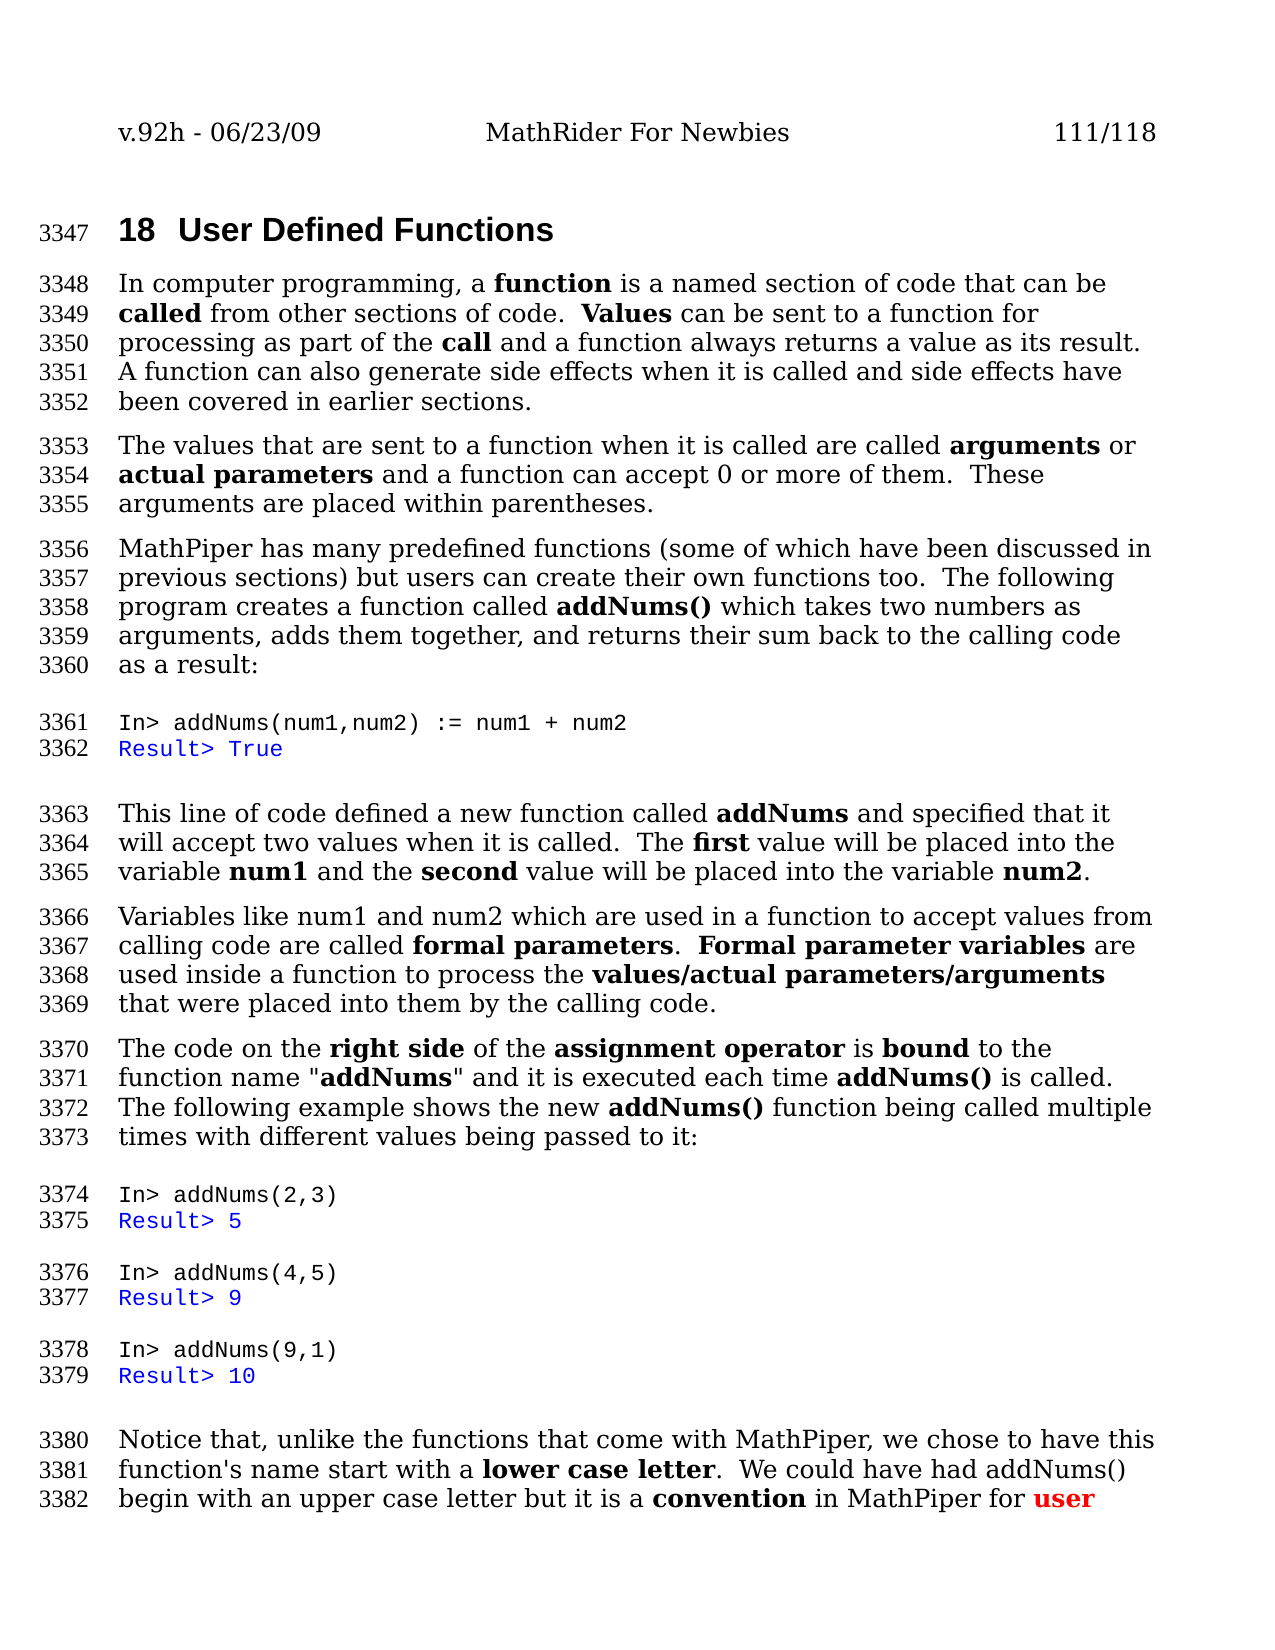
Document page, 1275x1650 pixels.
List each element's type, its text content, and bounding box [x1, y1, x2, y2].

text Result> True [118, 738, 1157, 764]
subtitle User Defined Functions [118, 210, 1157, 248]
text In> addNums(2,3) [118, 1183, 1157, 1209]
text MathPiper has many predefined functions (some of which have been discussed in previous sections) but users can create their own functions too. The following program creates a function called addNums() which takes two numbers as arguments, adds them together, and returns their sum back to the calling code as a result: [118, 534, 1157, 680]
text This line of code defined a new function called addNums and specified that it will accept two values when it is called. The first value will be placed into the variable num1 and the second value will be placed into the variable num2. [118, 798, 1157, 887]
text In> addNums(4,5) [118, 1261, 1157, 1287]
text In> addNums(9,1) [118, 1339, 1157, 1364]
text Notice that, unlike the functions that come with MathPiper, we chose to have this function's name start with a lower case letter. We could have had addNums() begin with an upper case letter but it is a convention in MathPiper for user [118, 1425, 1157, 1513]
text Variables like num1 and num2 which are used in a function to accept values from calling code are called formal parameters. Formal parameter variables are used inside a function to process the values/actual parameters/arguments that were placed into them by the calling code. [118, 902, 1157, 1019]
text In> addNums(num1,num2) := num1 + num2 [118, 712, 1157, 738]
text Result> 9 [118, 1287, 1157, 1313]
text Result> 10 [118, 1364, 1157, 1391]
text Result> 5 [118, 1209, 1157, 1235]
text The code on the right side of the assignment operator is bound to the function name "addNums" and it is executed each time addNums() is called. The following example shows the new addNums() function being called multiple times with different values being passed to it: [118, 1034, 1157, 1151]
text The values that are sent to a function when it is called are called arguments or actual parameters and a function can accept 0 or more of them. These arguments are placed within parentheses. [118, 431, 1157, 519]
text In computer programming, a function is a named section of code that can be called from other sections of code. Values can be sent to a function for processing as part of the call and a function always returns a value as its result. A function can also generate side effects when it is called and side effects have been covered in earlier sections. [118, 269, 1157, 416]
